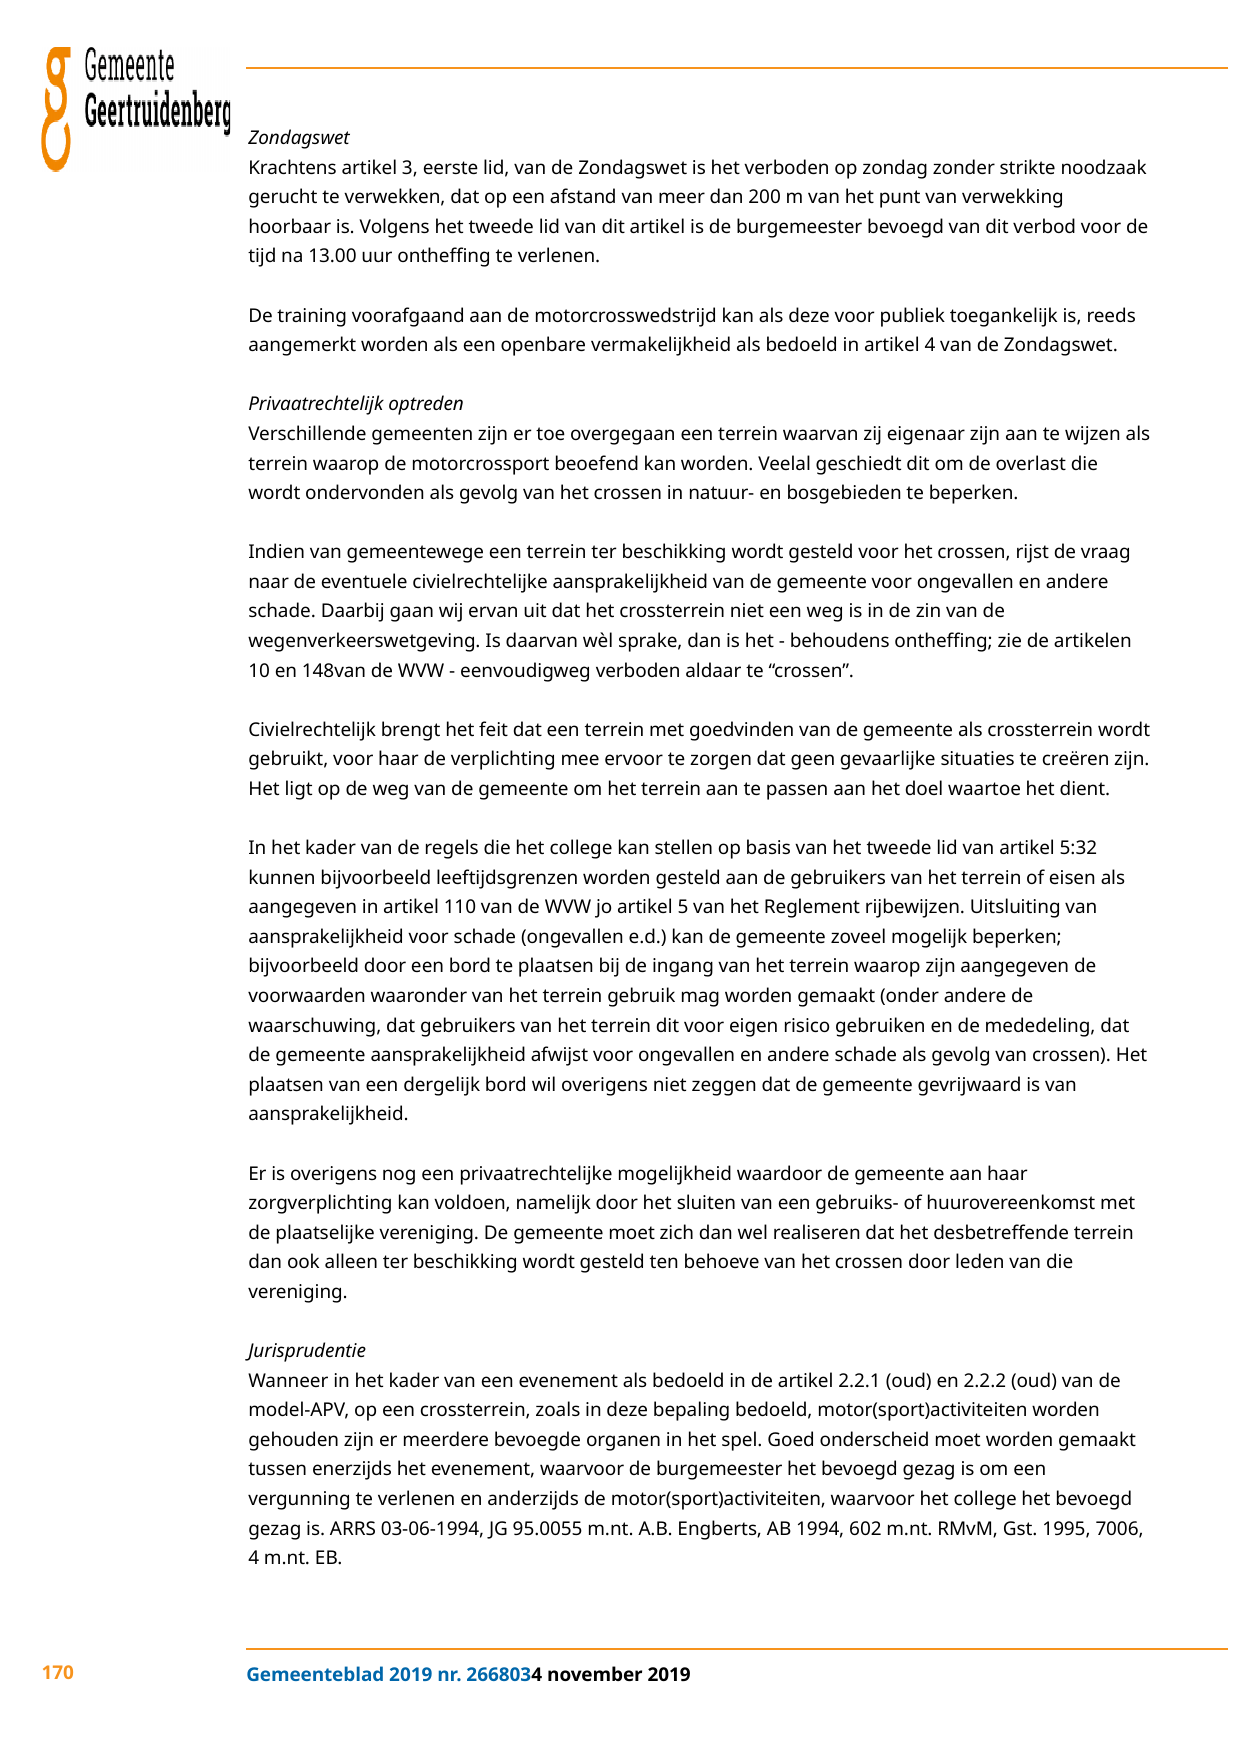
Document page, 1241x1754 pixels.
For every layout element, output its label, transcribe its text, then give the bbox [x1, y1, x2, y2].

text Verschillende gemeenten zijn er toe overgegaan een terrein waarvan zij eigenaar zijn aan te wijzen als terrein waarop de motorcrossport beoefend kan worden. Veelal geschiedt dit om de overlast die wordt ondervonden als gevolg van het crossen in natuur- en bosgebieden te beperken. [248, 420, 1152, 505]
text Jurisprudentie [248, 1337, 1152, 1363]
text Privaatrechtelijk optreden [248, 391, 1152, 416]
text Wanneer in het kader van een evenement als bedoeld in de artikel 2.2.1 (oud) en 2.2.2 (oud) van de model-APV, op een crossterrein, zoals in deze bepaling bedoeld, motor(sport)activiteiten worden gehouden zijn er meerdere bevoegde organen in het spel. Goed onderscheid moet worden gemaakt tussen enerzijds het evenement, waarvoor de burgemeester het bevoegd gezag is om een vergunning te verlenen en anderzijds de motor(sport)activiteiten, waarvoor het college het bevoegd gezag is. ARRS 03-06-1994, JG 95.0055 m.nt. A.B. Engberts, AB 1994, 602 m.nt. RMvM, Gst. 1995, 7006, 4 m.nt. EB. [248, 1367, 1152, 1570]
text In het kader van de regels die het college kan stellen op basis van het tweede lid van artikel 5:32 kunnen bijvoorbeeld leeftijdsgrenzen worden gesteld aan de gebruikers van het terrein of eisen als aangegeven in artikel 110 van de WVW jo artikel 5 van het Reglement rijbewijzen. Uitsluiting van aansprakelijkheid voor schade (ongevallen e.d.) kan de gemeente zoveel mogelijk beperken; bijvoorbeeld door een bord te plaatsen bij de ingang van het terrein waarop zijn aangegeven de voorwaarden waaronder van het terrein gebruik mag worden gemaakt (onder andere de waarschuwing, dat gebruikers van het terrein dit voor eigen risico gebruiken en de mededeling, dat de gemeente aansprakelijkheid afwijst voor ongevallen en andere schade als gevolg van crossen). Het plaatsen van een dergelijk bord wil overigens niet zeggen dat de gemeente gevrijwaard is van aansprakelijkheid. [248, 834, 1152, 1126]
text Indien van gemeentewege een terrein ter beschikking wordt gesteld voor het crossen, rijst de vraag naar de eventuele civielrechtelijke aansprakelijkheid van de gemeente voor ongevallen en andere schade. Daarbij gaan wij ervan uit dat het crossterrein niet een weg is in de zin van de wegenverkeerswetgeving. Is daarvan wèl sprake, dan is het - behoudens ontheffing; zie de artikelen 10 en 148van de WVW - eenvoudigweg verboden aldaar te “crossen”. [248, 538, 1152, 683]
text Civielrechtelijk brengt het feit dat een terrein met goedvinden van de gemeente als crossterrein wordt gebruikt, voor haar de verplichting mee ervoor te zorgen dat geen gevaarlijke situaties te creëren zijn. Het ligt op de weg van de gemeente om het terrein aan te passen aan het doel waartoe het dient. [248, 716, 1152, 801]
text Krachtens artikel 3, eerste lid, van de Zondagswet is het verboden op zondag zonder strikte noodzaak gerucht te verwekken, dat op een afstand van meer dan 200 m van het punt van verwekking hoorbaar is. Volgens het tweede lid van dit artikel is de burgemeester bevoegd van dit verbod voor de tijd na 13.00 uur ontheffing te verlenen. [248, 154, 1152, 268]
text Zondagswet [248, 124, 1152, 150]
text Er is overigens nog een privaatrechtelijke mogelijkheid waardoor de gemeente aan haar zorgverplichting kan voldoen, namelijk door het sluiten van een gebruiks- of huurovereenkomst met de plaatselijke vereniging. De gemeente moet zich dan wel realiseren dat het desbetreffende terrein dan ook alleen ter beschikking wordt gesteld ten behoeve van het crossen door leden van die vereniging. [248, 1160, 1152, 1304]
text De training voorafgaand aan de motorcrosswedstrijd kan als deze voor publiek toegankelijk is, reeds aangemerkt worden als een openbare vermakelijkheid als bedoeld in artikel 4 van de Zondagswet. [248, 302, 1152, 357]
picture [41, 47, 231, 172]
